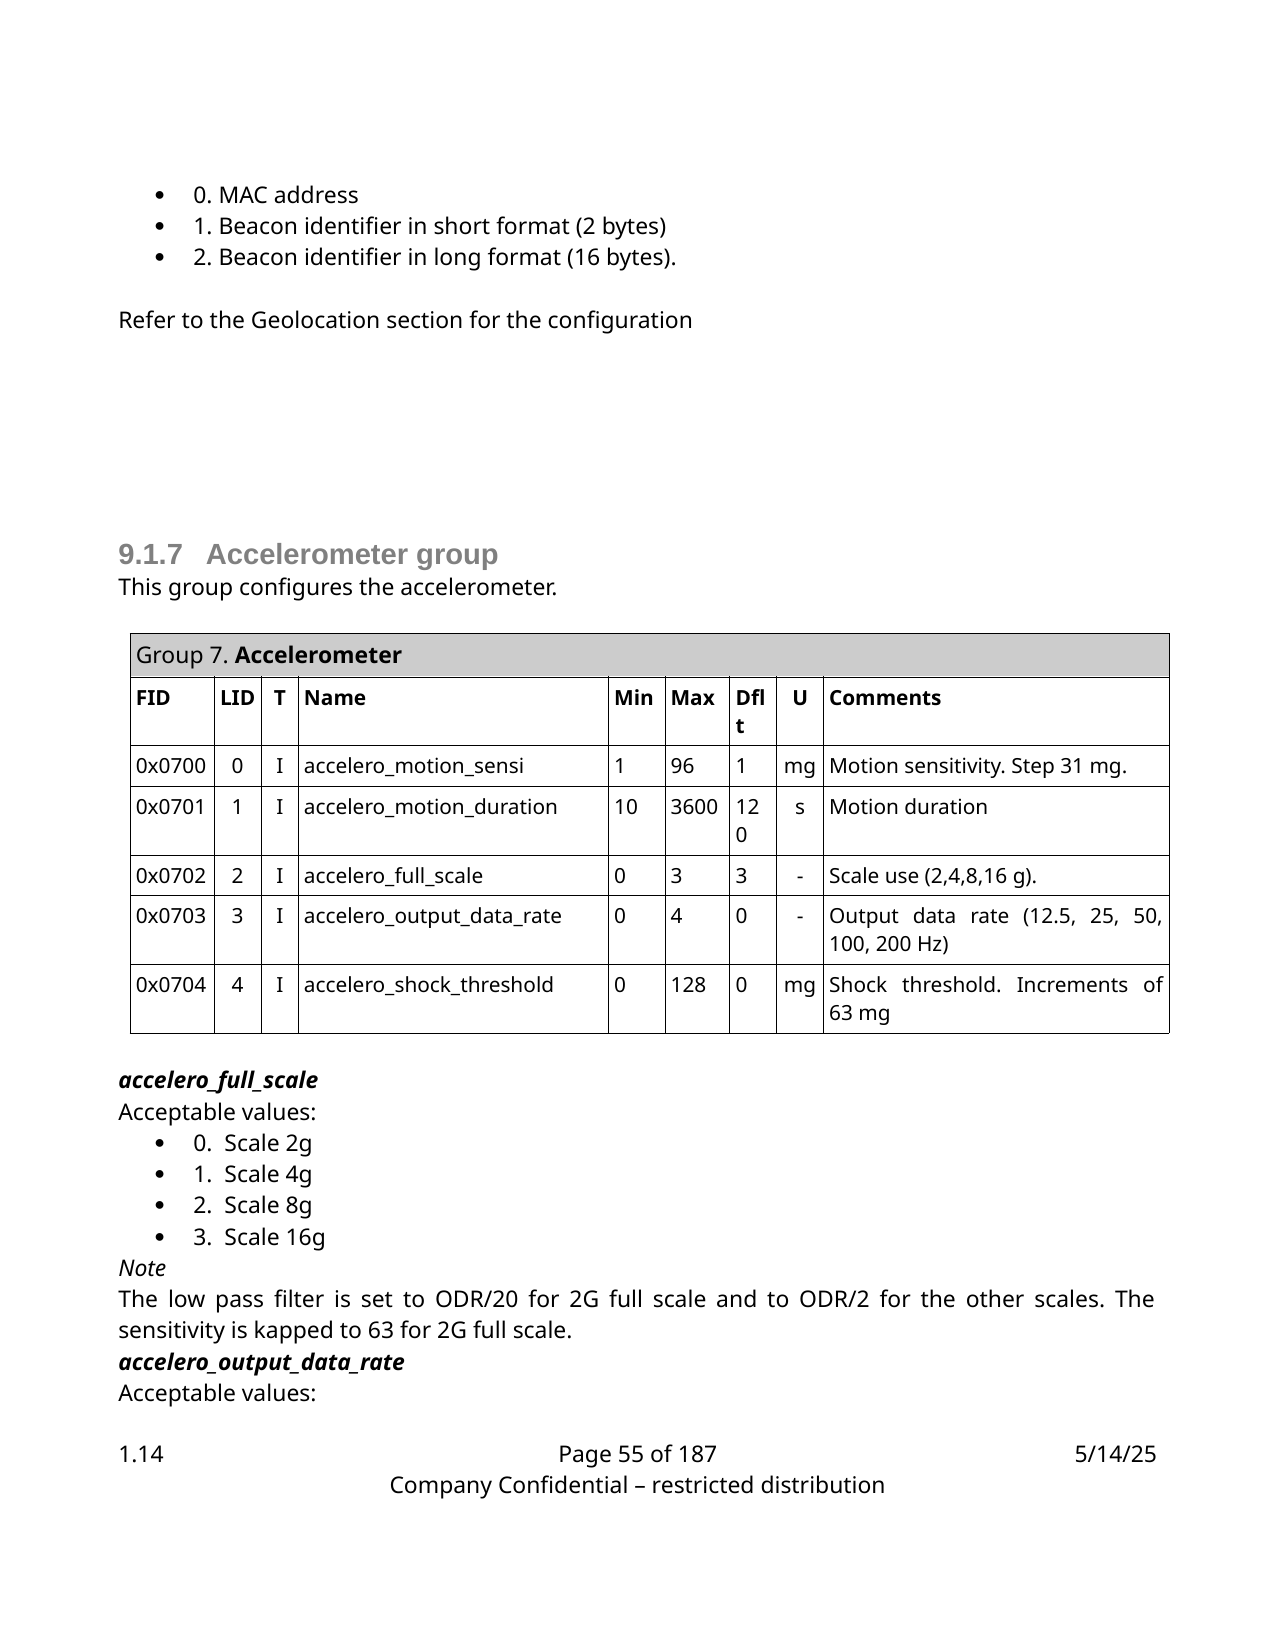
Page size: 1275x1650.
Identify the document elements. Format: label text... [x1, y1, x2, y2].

table_cell 128 [666, 965, 729, 1033]
table_cell Output data rate (12.5, 25, 50, 100, 200 Hz) [824, 896, 1169, 964]
table_cell s [777, 787, 823, 854]
table_cell Comments [824, 678, 1169, 745]
table_cell 3 [730, 856, 776, 895]
list 1. Scale 4g [156, 1158, 1157, 1189]
table_cell 0x0704 [131, 965, 214, 1033]
table_cell I [262, 896, 298, 964]
table_cell I [262, 746, 298, 786]
text Acceptable values: [118, 1096, 1157, 1127]
table_cell - [777, 896, 823, 964]
table_cell Scale use (2,4,8,16 g). [824, 856, 1169, 895]
text Acceptable values: [118, 1377, 1157, 1408]
list 2. Scale 8g [156, 1189, 1157, 1221]
table_header Group 7. Accelerometer [131, 634, 1169, 676]
table_cell Motion duration [824, 787, 1169, 854]
table_cell accelero_motion_sensi [299, 746, 608, 786]
table_cell 0 [609, 965, 665, 1033]
table_cell 0x0702 [131, 856, 214, 895]
table_cell 0x0701 [131, 787, 214, 854]
table_cell Name [299, 678, 608, 745]
table_cell 0 [609, 896, 665, 964]
table_cell 1 [215, 787, 261, 854]
table_cell I [262, 856, 298, 895]
table_cell accelero_motion_duration [299, 787, 608, 854]
table_cell mg [777, 965, 823, 1033]
table_cell 10 [609, 787, 665, 854]
text accelero_output_data_rate [118, 1346, 1157, 1377]
table_cell 2 [215, 856, 261, 895]
table_cell 120 [730, 787, 776, 854]
table_cell U [777, 678, 823, 745]
table_cell 0x0703 [131, 896, 214, 964]
table_cell 0 [609, 856, 665, 895]
table_cell Dflt [730, 678, 776, 745]
text This group configures the accelerometer. [118, 571, 1157, 602]
table_cell 3 [666, 856, 729, 895]
subtitle Accelerometer group [118, 537, 1157, 571]
table_cell 0 [215, 746, 261, 786]
table_cell 3 [215, 896, 261, 964]
table_cell 4 [215, 965, 261, 1033]
table_cell 4 [666, 896, 729, 964]
text Note [118, 1252, 1157, 1283]
table_cell Shock threshold. Increments of 63 mg [824, 965, 1169, 1033]
table_cell T [262, 678, 298, 745]
list 0. MAC address [156, 179, 1157, 210]
table_cell I [262, 787, 298, 854]
table_cell 0 [730, 965, 776, 1033]
table_cell LID [215, 678, 261, 745]
list 3. Scale 16g [156, 1221, 1157, 1252]
list 1. Beacon identifier in short format (2 bytes) [156, 210, 1157, 241]
table_cell 1 [730, 746, 776, 786]
table_cell 0 [730, 896, 776, 964]
table_cell 1 [609, 746, 665, 786]
table_cell 96 [666, 746, 729, 786]
table_cell mg [777, 746, 823, 786]
table_cell 0x0700 [131, 746, 214, 786]
text The low pass filter is set to ODR/20 for 2G full scale and to ODR/2 for the other scales. The sensitivity is kapped to 63 for 2G full scale. [118, 1283, 1157, 1346]
text Refer to the Geolocation section for the configuration [118, 304, 1157, 335]
table_cell accelero_shock_threshold [299, 965, 608, 1033]
table_cell FID [131, 678, 214, 745]
table_cell accelero_output_data_rate [299, 896, 608, 964]
table_cell I [262, 965, 298, 1033]
list 2. Beacon identifier in long format (16 bytes). [156, 241, 1157, 272]
table_cell Max [666, 678, 729, 745]
text accelero_full_scale [118, 1064, 1157, 1096]
table_cell Motion sensitivity. Step 31 mg. [824, 746, 1169, 786]
table_cell - [777, 856, 823, 895]
table_cell accelero_full_scale [299, 856, 608, 895]
table_cell 3600 [666, 787, 729, 854]
table_cell Min [609, 678, 665, 745]
list 0. Scale 2g [156, 1127, 1157, 1158]
